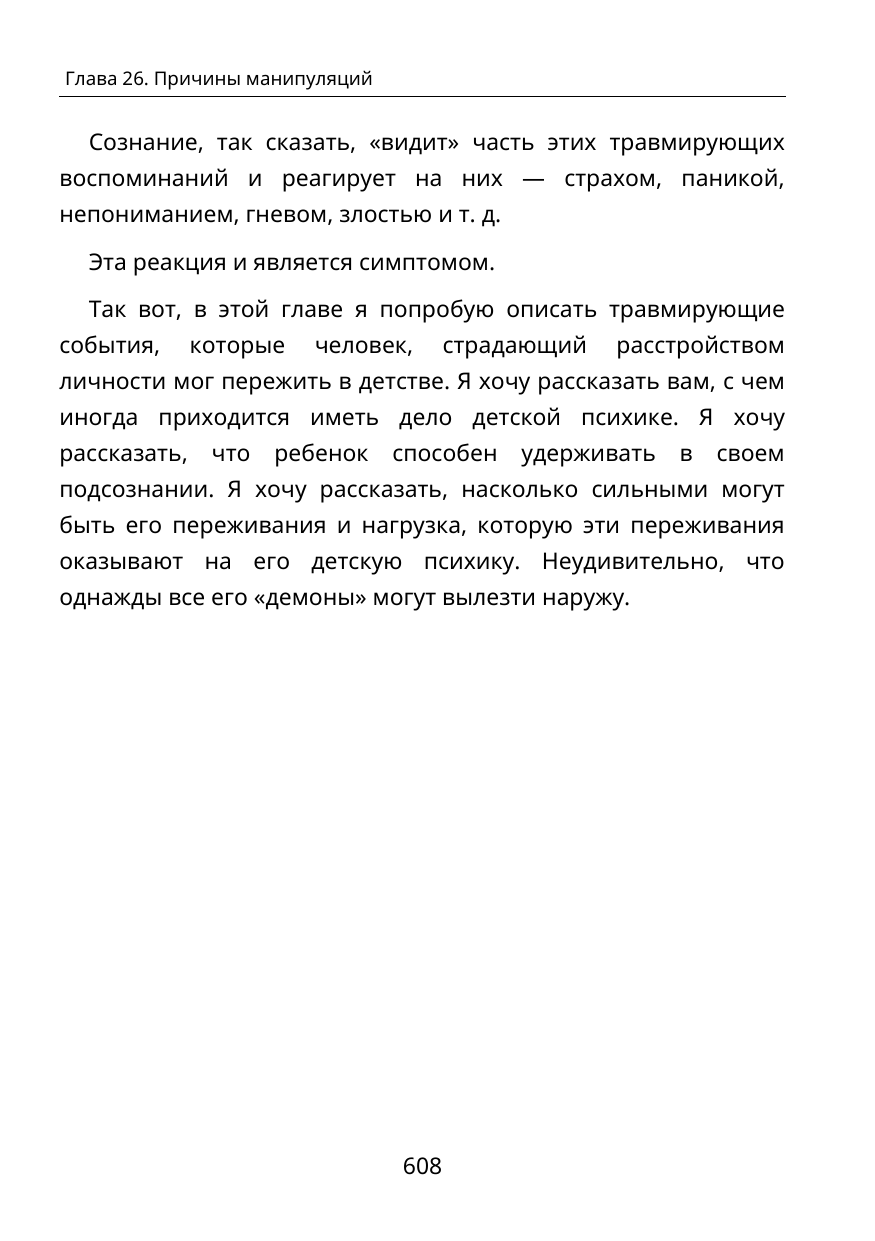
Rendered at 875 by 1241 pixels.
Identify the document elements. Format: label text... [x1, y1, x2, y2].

text Так вот, в этой главе я попробую описать травмирующие события, которые человек, страдающий расстройством личности мог пережить в детстве. Я хочу рассказать вам, с чем иногда приходится иметь дело детской психике. Я хочу рассказать, что ребенок способен удерживать в своем подсознании. Я хочу рассказать, насколько сильными могут быть его переживания и нагрузка, которую эти переживания оказывают на его детскую психику. Неудивительно, что однажды все его «демоны» могут вылезти наружу. [59, 293, 786, 612]
text Эта реакция и является симптомом. [59, 246, 786, 277]
text Сознание, так сказать, «видит» часть этих травмирующих воспоминаний и реагирует на них — страхом, паникой, непониманием, гневом, злостью и т. д. [59, 126, 786, 229]
